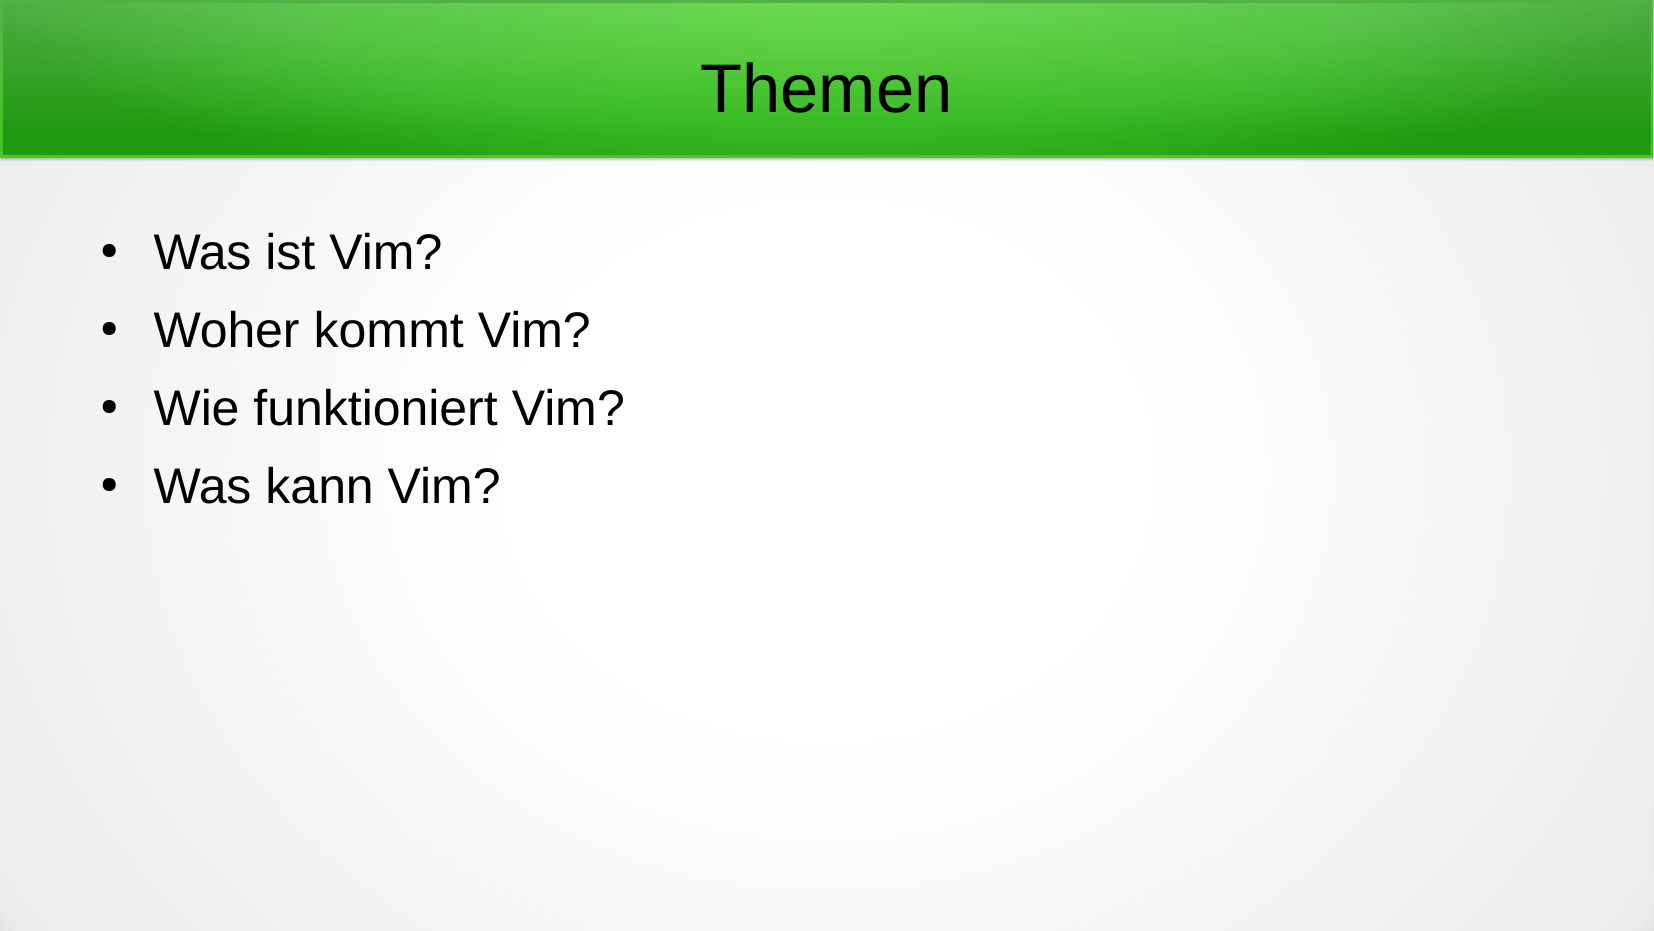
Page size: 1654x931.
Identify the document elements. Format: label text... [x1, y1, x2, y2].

list Was ist Vim? Woher kommt Vim? Wie funktioniert Vim? Was kann Vim? [82, 224, 1571, 764]
title Themen [82, 35, 1571, 142]
